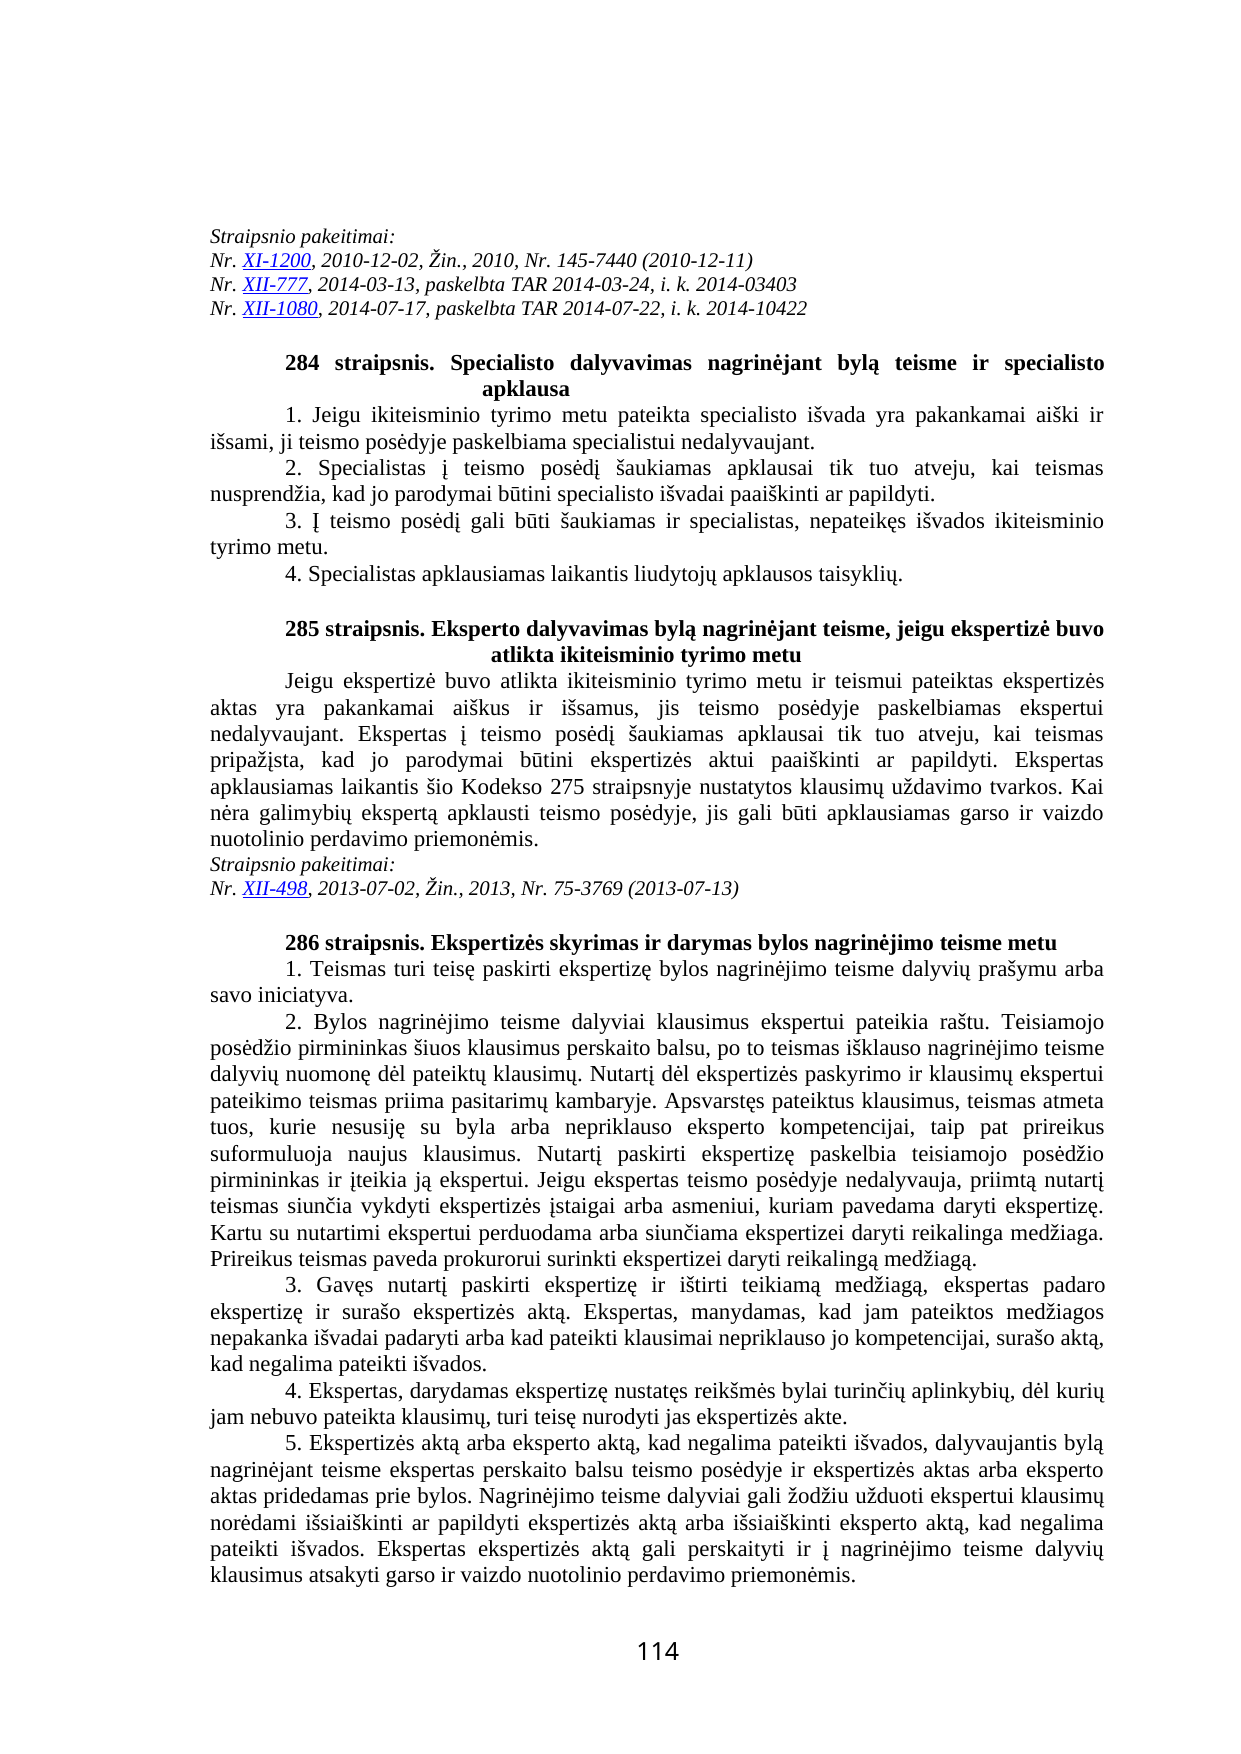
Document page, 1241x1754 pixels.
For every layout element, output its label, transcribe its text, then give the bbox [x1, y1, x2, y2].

text 286 straipsnis. Ekspertizės skyrimas ir darymas bylos nagrinėjimo teisme metu [285, 929, 1106, 955]
text 3. Gavęs nutartį paskirti ekspertizę ir ištirti teikiamą medžiagą, ekspertas padaro ekspertizę ir surašo ekspertizės aktą. Ekspertas, manydamas, kad jam pateiktos medžiagos nepakanka išvadai padaryti arba kad pateikti klausimai nepriklauso jo kompetencijai, surašo aktą, kad negalima pateikti išvados. [210, 1271, 1106, 1377]
text Nr. XI-1200, 2010-12-02, Žin., 2010, Nr. 145-7440 (2010-12-11) [210, 248, 1106, 272]
text 284 straipsnis. Specialisto dalyvavimas nagrinėjant bylą teisme ir specialisto apklausa [285, 349, 1106, 401]
text Nr. XII-777, 2014-03-13, paskelbta TAR 2014-03-24, i. k. 2014-03403 [210, 272, 1106, 296]
text Nr. XII-498, 2013-07-02, Žin., 2013, Nr. 75-3769 (2013-07-13) [210, 876, 1106, 900]
text Straipsnio pakeitimai: [210, 224, 1106, 248]
text 3. Į teismo posėdį gali būti šaukiamas ir specialistas, nepateikęs išvados ikiteisminio tyrimo metu. [210, 507, 1106, 559]
text 5. Ekspertizės aktą arba eksperto aktą, kad negalima pateikti išvados, dalyvaujantis bylą nagrinėjant teisme ekspertas perskaito balsu teismo posėdyje ir ekspertizės aktas arba eksperto aktas pridedamas prie bylos. Nagrinėjimo teisme dalyviai gali žodžiu užduoti ekspertui klausimų norėdami išsiaiškinti ar papildyti ekspertizės aktą arba išsiaiškinti eksperto aktą, kad negalima pateikti išvados. Ekspertas ekspertizės aktą gali perskaityti ir į nagrinėjimo teisme dalyvių klausimus atsakyti garso ir vaizdo nuotolinio perdavimo priemonėmis. [210, 1429, 1106, 1588]
text 2. Specialistas į teismo posėdį šaukiamas apklausai tik tuo atveju, kai teismas nusprendžia, kad jo parodymai būtini specialisto išvadai paaiškinti ar papildyti. [210, 454, 1106, 507]
text 2. Bylos nagrinėjimo teisme dalyviai klausimus ekspertui pateikia raštu. Teisiamojo posėdžio pirmininkas šiuos klausimus perskaito balsu, po to teismas išklauso nagrinėjimo teisme dalyvių nuomonę dėl pateiktų klausimų. Nutartį dėl ekspertizės paskyrimo ir klausimų ekspertui pateikimo teismas priima pasitarimų kambaryje. Apsvarstęs pateiktus klausimus, teismas atmeta tuos, kurie nesusiję su byla arba nepriklauso eksperto kompetencijai, taip pat prireikus suformuluoja naujus klausimus. Nutartį paskirti ekspertizę paskelbia teisiamojo posėdžio pirmininkas ir įteikia ją ekspertui. Jeigu ekspertas teismo posėdyje nedalyvauja, priimtą nutartį teismas siunčia vykdyti ekspertizės įstaigai arba asmeniui, kuriam pavedama daryti ekspertizę. Kartu su nutartimi ekspertui perduodama arba siunčiama ekspertizei daryti reikalinga medžiaga. Prireikus teismas paveda prokurorui surinkti ekspertizei daryti reikalingą medžiagą. [210, 1008, 1106, 1271]
text 4. Specialistas apklausiamas laikantis liudytojų apklausos taisyklių. [210, 559, 1106, 586]
text Straipsnio pakeitimai: [210, 852, 1106, 876]
text Jeigu ekspertizė buvo atlikta ikiteisminio tyrimo metu ir teismui pateiktas ekspertizės aktas yra pakankamai aiškus ir išsamus, jis teismo posėdyje paskelbiamas ekspertui nedalyvaujant. Ekspertas į teismo posėdį šaukiamas apklausai tik tuo atveju, kai teismas pripažįsta, kad jo parodymai būtini ekspertizės aktui paaiškinti ar papildyti. Ekspertas apklausiamas laikantis šio Kodekso 275 straipsnyje nustatytos klausimų uždavimo tvarkos. Kai nėra galimybių ekspertą apklausti teismo posėdyje, jis gali būti apklausiamas garso ir vaizdo nuotolinio perdavimo priemonėmis. [210, 667, 1106, 852]
text Nr. XII-1080, 2014-07-17, paskelbta TAR 2014-07-22, i. k. 2014-10422 [210, 296, 1106, 320]
text 285 straipsnis. Eksperto dalyvavimas bylą nagrinėjant teisme, jeigu ekspertizė buvo atlikta ikiteisminio tyrimo metu [285, 615, 1106, 667]
text 1. Jeigu ikiteisminio tyrimo metu pateikta specialisto išvada yra pakankamai aiški ir išsami, ji teismo posėdyje paskelbiama specialistui nedalyvaujant. [210, 401, 1106, 454]
text 4. Ekspertas, darydamas ekspertizę nustatęs reikšmės bylai turinčių aplinkybių, dėl kurių jam nebuvo pateikta klausimų, turi teisę nurodyti jas ekspertizės akte. [210, 1377, 1106, 1429]
text 1. Teismas turi teisę paskirti ekspertizę bylos nagrinėjimo teisme dalyvių prašymu arba savo iniciatyva. [210, 955, 1106, 1008]
